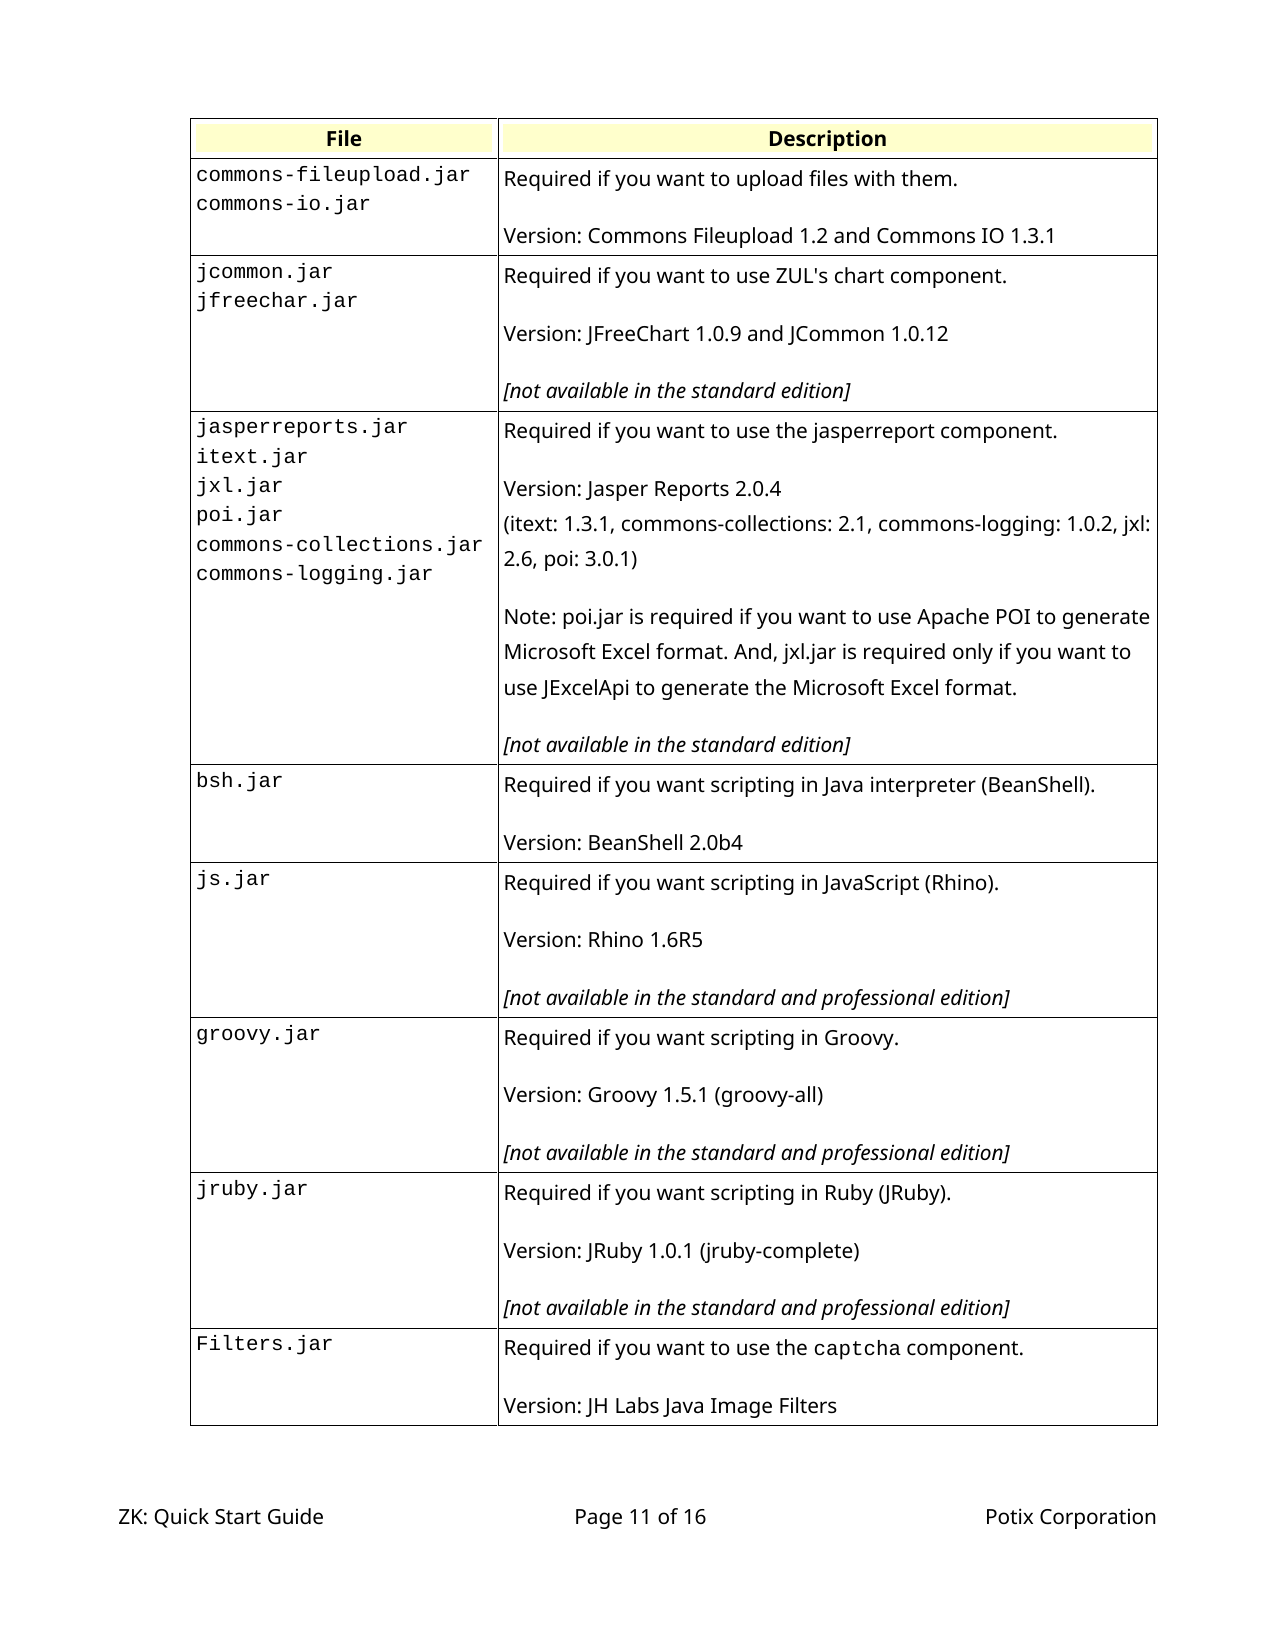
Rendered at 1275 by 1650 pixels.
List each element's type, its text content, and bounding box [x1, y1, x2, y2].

table_cell commons-fileupload.jar commons-io.jar [191, 159, 497, 255]
table_cell Required if you want scripting in JavaScript (Rhino). Version: Rhino 1.6R5 [not available in the standard and professional edition] [499, 863, 1157, 1017]
table_cell js.jar [191, 863, 497, 1017]
table_cell Required if you want scripting in Java interpreter (BeanShell). Version: BeanShell 2.0b4 [499, 765, 1157, 862]
table_header File [191, 119, 497, 158]
table_cell jruby.jar [191, 1173, 497, 1328]
table_cell Required if you want to use ZUL's chart component. Version: JFreeChart 1.0.9 and JCommon 1.0.12 [not available in the standard edition] [499, 256, 1157, 411]
table_cell jasperreports.jar itext.jar jxl.jar poi.jar commons-collections.jar commons-logging.jar [191, 412, 497, 764]
table_cell Filters.jar [191, 1329, 497, 1425]
table_cell bsh.jar [191, 765, 497, 862]
table_header Description [499, 119, 1157, 158]
table_cell Required if you want to upload files with them. Version: Commons Fileupload 1.2 and Commons IO 1.3.1 [499, 159, 1157, 255]
table_cell groovy.jar [191, 1018, 497, 1172]
table_cell Required if you want to use the jasperreport component. Version: Jasper Reports 2.0.4 (itext: 1.3.1, commons-collections: 2.1, commons-logging: 1.0.2, jxl: 2.6, poi: 3.0.1) Note: poi.jar is required if you want to use Apache POI to generate Microsoft Excel format. And, jxl.jar is required only if you want to use JExcelApi to generate the Microsoft Excel format. [not available in the standard edition] [499, 412, 1157, 764]
table_cell Required if you want to use the captcha component. Version: JH Labs Java Image Filters [499, 1329, 1157, 1425]
table_cell jcommon.jar jfreechar.jar [191, 256, 497, 411]
table_cell Required if you want scripting in Ruby (JRuby). Version: JRuby 1.0.1 (jruby-complete) [not available in the standard and professional edition] [499, 1173, 1157, 1328]
table_cell Required if you want scripting in Groovy. Version: Groovy 1.5.1 (groovy-all) [not available in the standard and professional edition] [499, 1018, 1157, 1172]
